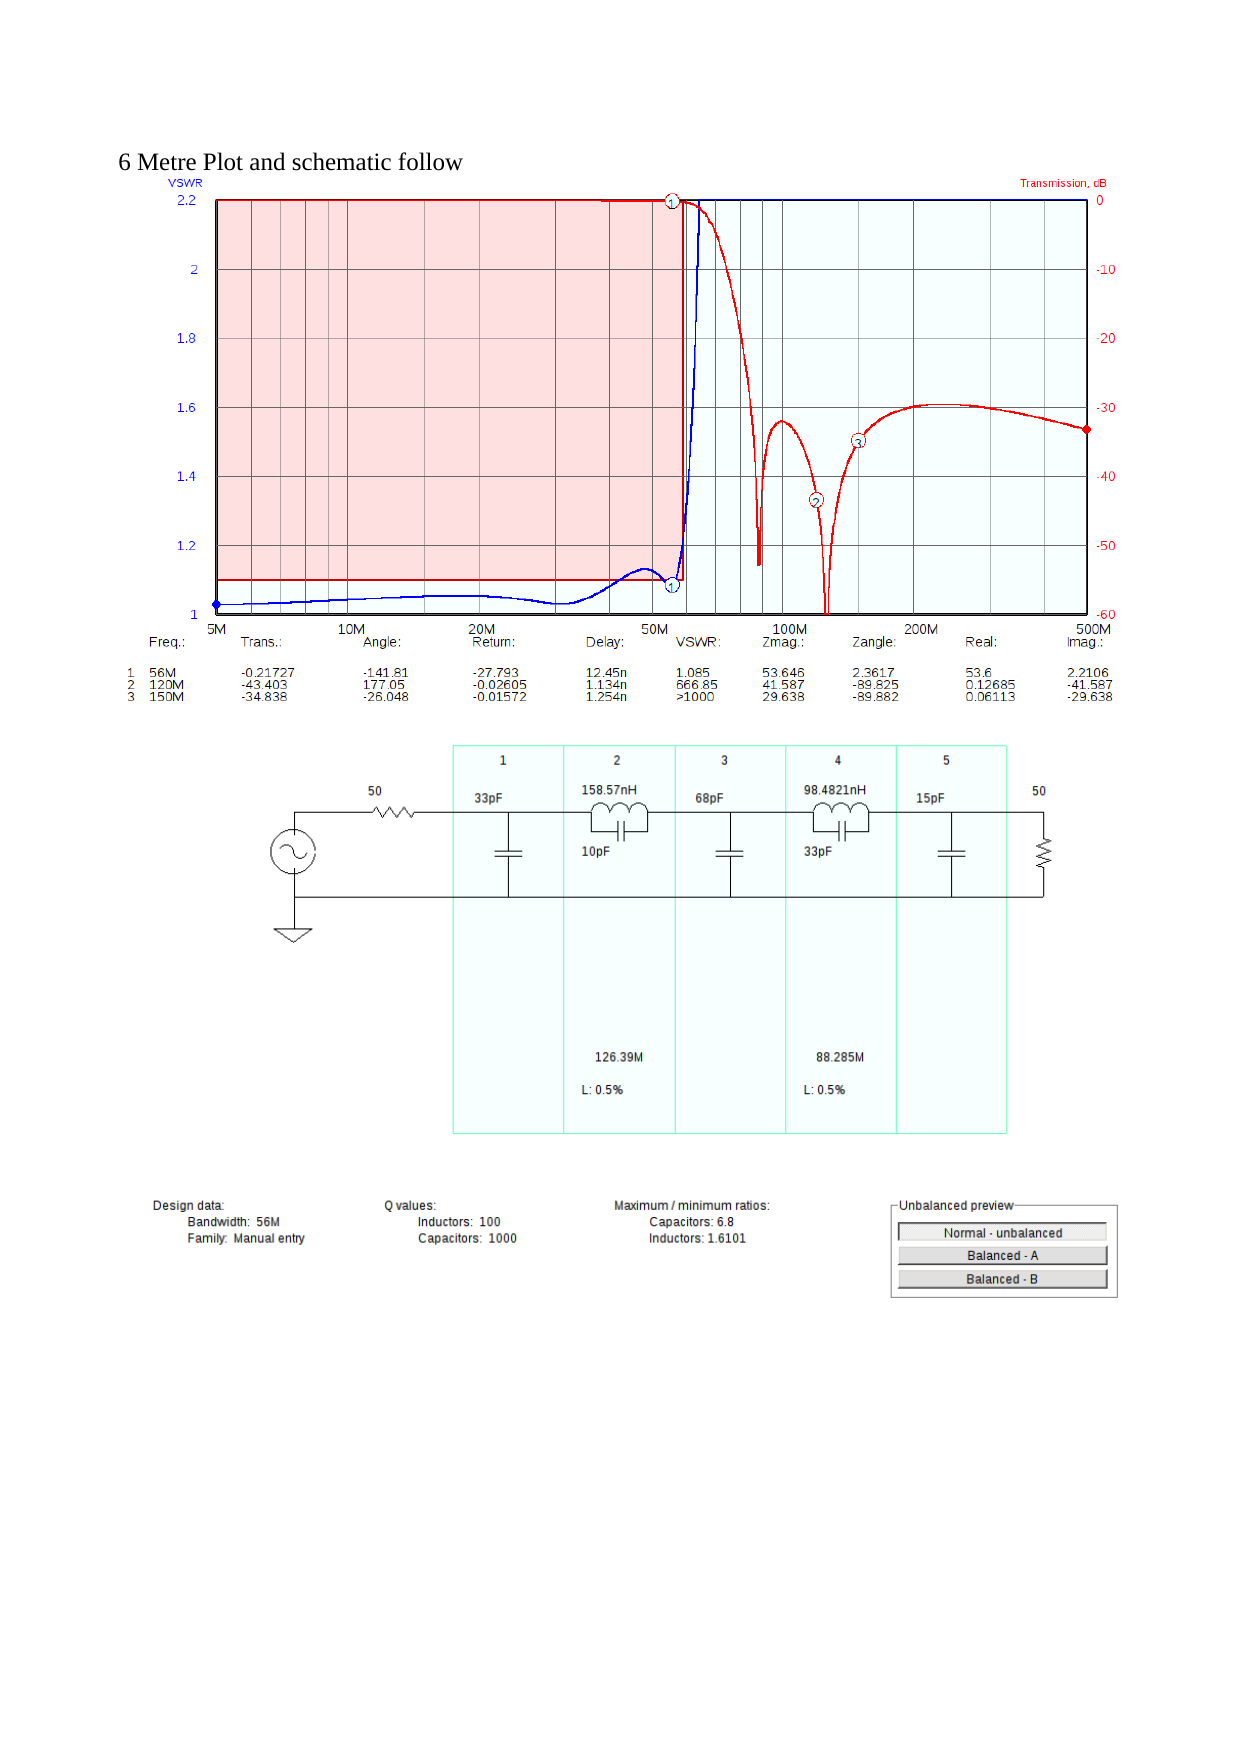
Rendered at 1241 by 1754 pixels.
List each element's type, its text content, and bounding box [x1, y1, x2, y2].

picture [118, 735, 1123, 1303]
text 6 Metre Plot and schematic follow [118, 147, 1122, 175]
picture [118, 175, 1123, 707]
